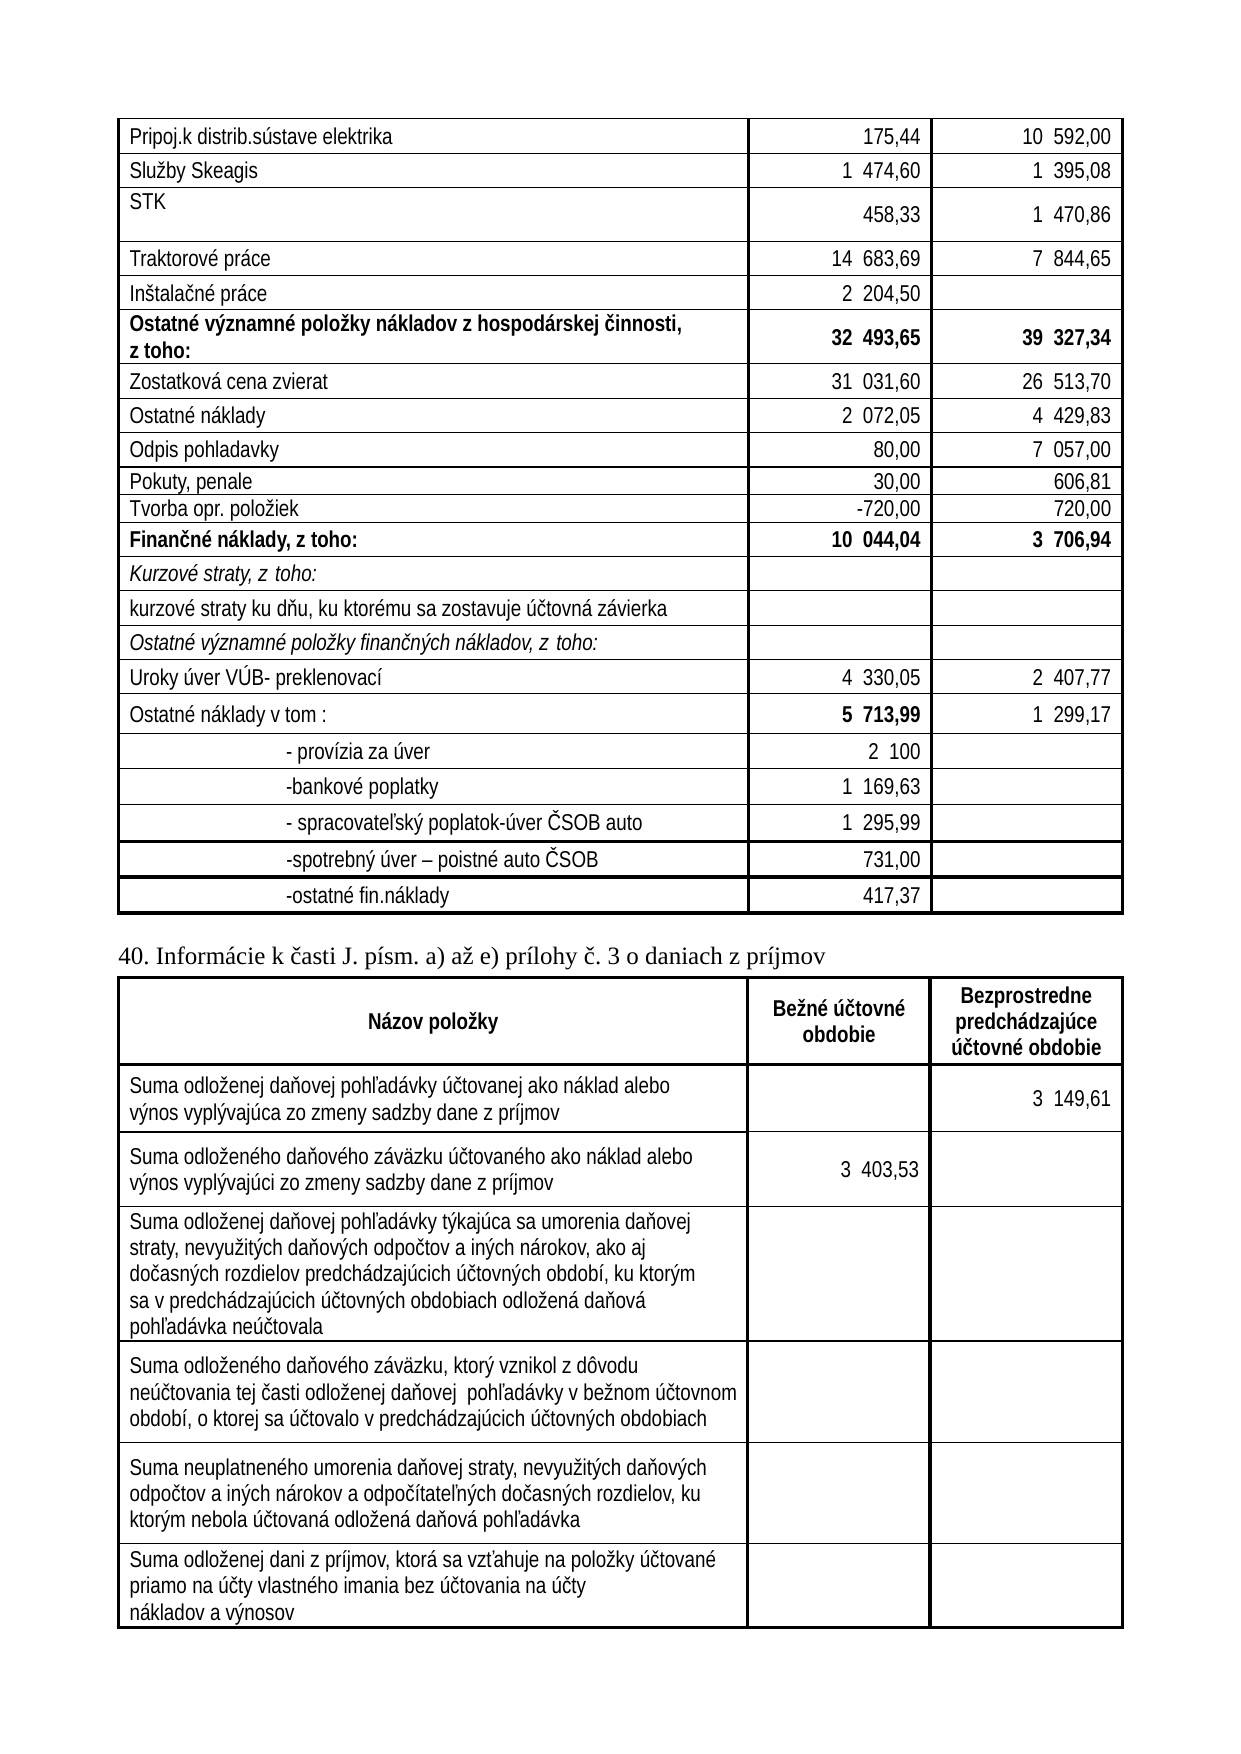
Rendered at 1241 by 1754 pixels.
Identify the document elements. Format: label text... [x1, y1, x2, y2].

table_cell [932, 1207, 1121, 1340]
table_cell 32 493,65 [750, 310, 930, 363]
table_cell Pokuty, penale [120, 468, 747, 494]
table_cell [932, 1443, 1121, 1543]
table_cell 417,37 [750, 879, 930, 911]
table_cell -spotrebný úver – poistné auto ČSOB [120, 843, 747, 875]
table_cell 1 474,60 [750, 154, 930, 187]
table_cell [933, 805, 1121, 839]
table_cell [749, 1207, 928, 1340]
table_cell 1 470,86 [933, 188, 1121, 241]
table_cell Suma odloženého daňového záväzku, ktorý vznikol z dôvodu neúčtovania tej časti odloženej daňovej pohľadávky v bežnom účtovnom období, o ktorej sa účtovalo v predchádzajúcich účtovných obdobiach [120, 1342, 746, 1442]
table_cell [932, 1544, 1121, 1626]
table_cell Ostatné významné položky nákladov z hospodárskej činnosti, z toho: [120, 310, 747, 363]
table_cell Odpis pohladavky [120, 433, 747, 466]
table_cell 720,00 [933, 495, 1121, 522]
table_cell 1 299,17 [933, 694, 1121, 733]
table_cell Ostatné náklady v tom : [120, 694, 747, 733]
table_cell 31 031,60 [750, 364, 930, 397]
table_cell [932, 1132, 1121, 1206]
table_cell Ostatné náklady [120, 399, 747, 432]
table_cell 1 295,99 [750, 805, 930, 839]
table_cell 4 330,05 [750, 660, 930, 693]
table_cell 3 706,94 [933, 523, 1121, 556]
table_cell Suma neuplatneného umorenia daňovej straty, nevyužitých daňových odpočtov a iných nárokov a odpočítateľných dočasných rozdielov, ku ktorým nebola účtovaná odložená daňová pohľadávka [120, 1443, 746, 1543]
table_cell Ostatné významné položky finančných nákladov, z toho: [120, 626, 747, 659]
table_cell Inštalačné práce [120, 276, 747, 309]
table_cell 3 149,61 [932, 1066, 1121, 1131]
table_cell 30,00 [750, 468, 930, 494]
table_cell 458,33 [750, 188, 930, 241]
table_cell 1 395,08 [933, 154, 1121, 187]
table_cell [750, 591, 930, 624]
table_cell -ostatné fin.náklady [120, 879, 747, 911]
table_header Bezprostredne predchádzajúce účtovné obdobie [932, 979, 1121, 1063]
table_cell 1 169,63 [750, 769, 930, 803]
table_cell 7 057,00 [933, 433, 1121, 466]
table_cell 7 844,65 [933, 242, 1121, 275]
table_cell [749, 1443, 928, 1543]
table_cell [749, 1544, 928, 1626]
table_cell [933, 557, 1121, 590]
table_cell Suma odloženej daňovej pohľadávky účtovanej ako náklad alebo výnos vyplývajúca zo zmeny sadzby dane z príjmov [120, 1066, 746, 1131]
table_cell [933, 626, 1121, 659]
table_cell Suma odloženého daňového záväzku účtovaného ako náklad alebo výnos vyplývajúci zo zmeny sadzby dane z príjmov [120, 1133, 746, 1206]
table_cell 2 100 [750, 734, 930, 768]
table_cell Uroky úver VÚB- preklenovací [120, 660, 747, 693]
table_cell [933, 591, 1121, 624]
table_cell Suma odloženej dani z príjmov, ktorá sa vzťahuje na položky účtované priamo na účty vlastného imania bez účtovania na účty nákladov a výnosov [120, 1544, 746, 1626]
table_cell Kurzové straty, z toho: [120, 557, 747, 590]
table_cell 14 683,69 [750, 242, 930, 275]
table_cell 175,44 [750, 119, 930, 152]
table_cell Suma odloženej daňovej pohľadávky týkajúca sa umorenia daňovej straty, nevyužitých daňových odpočtov a iných nárokov, ako aj dočasných rozdielov predchádzajúcich účtovných období, ku ktorým sa v predchádzajúcich účtovných obdobiach odložená daňová pohľadávka neúčtovala [120, 1207, 746, 1340]
table_cell Pripoj.k distrib.sústave elektrika [120, 119, 747, 152]
table_cell [750, 557, 930, 590]
table_cell Tvorba opr. položiek [120, 495, 747, 522]
table_header Názov položky [120, 979, 746, 1063]
table_cell [749, 1342, 928, 1442]
table_cell 2 407,77 [933, 660, 1121, 693]
table_cell Služby Skeagis [120, 154, 747, 187]
table_cell - provízia za úver [120, 734, 747, 768]
table_cell Zostatková cena zvierat [120, 364, 747, 397]
table_cell [933, 879, 1121, 911]
table_cell 10 592,00 [933, 119, 1121, 152]
table_cell [932, 1342, 1121, 1442]
table_cell [933, 276, 1121, 309]
table_header Bežné účtovné obdobie [749, 979, 928, 1063]
table_cell Traktorové práce [120, 242, 747, 275]
text 40. Informácie k časti J. písm. a) až e) prílohy č. 3 o daniach z príjmov [118, 941, 1122, 969]
table_cell [933, 769, 1121, 803]
table_cell [933, 843, 1121, 875]
table_cell -bankové poplatky [120, 769, 747, 803]
table_cell -720,00 [750, 495, 930, 522]
table_cell 3 403,53 [749, 1132, 928, 1206]
table_cell - spracovateľský poplatok-úver ČSOB auto [120, 805, 747, 839]
table_cell Finančné náklady, z toho: [120, 523, 747, 556]
table_cell 606,81 [933, 468, 1121, 494]
table_cell [933, 734, 1121, 768]
table_cell 2 072,05 [750, 399, 930, 432]
table_cell 80,00 [750, 433, 930, 466]
table_cell STK [120, 188, 747, 241]
table_cell kurzové straty ku dňu, ku ktorému sa zostavuje účtovná závierka [120, 591, 747, 624]
table_cell 26 513,70 [933, 364, 1121, 397]
table_cell 5 713,99 [750, 694, 930, 733]
table_cell 10 044,04 [750, 523, 930, 556]
table_cell 731,00 [750, 843, 930, 875]
table_cell [749, 1066, 928, 1131]
table_cell 4 429,83 [933, 399, 1121, 432]
table_cell 2 204,50 [750, 276, 930, 309]
table_cell [750, 626, 930, 659]
table_cell 39 327,34 [933, 310, 1121, 363]
